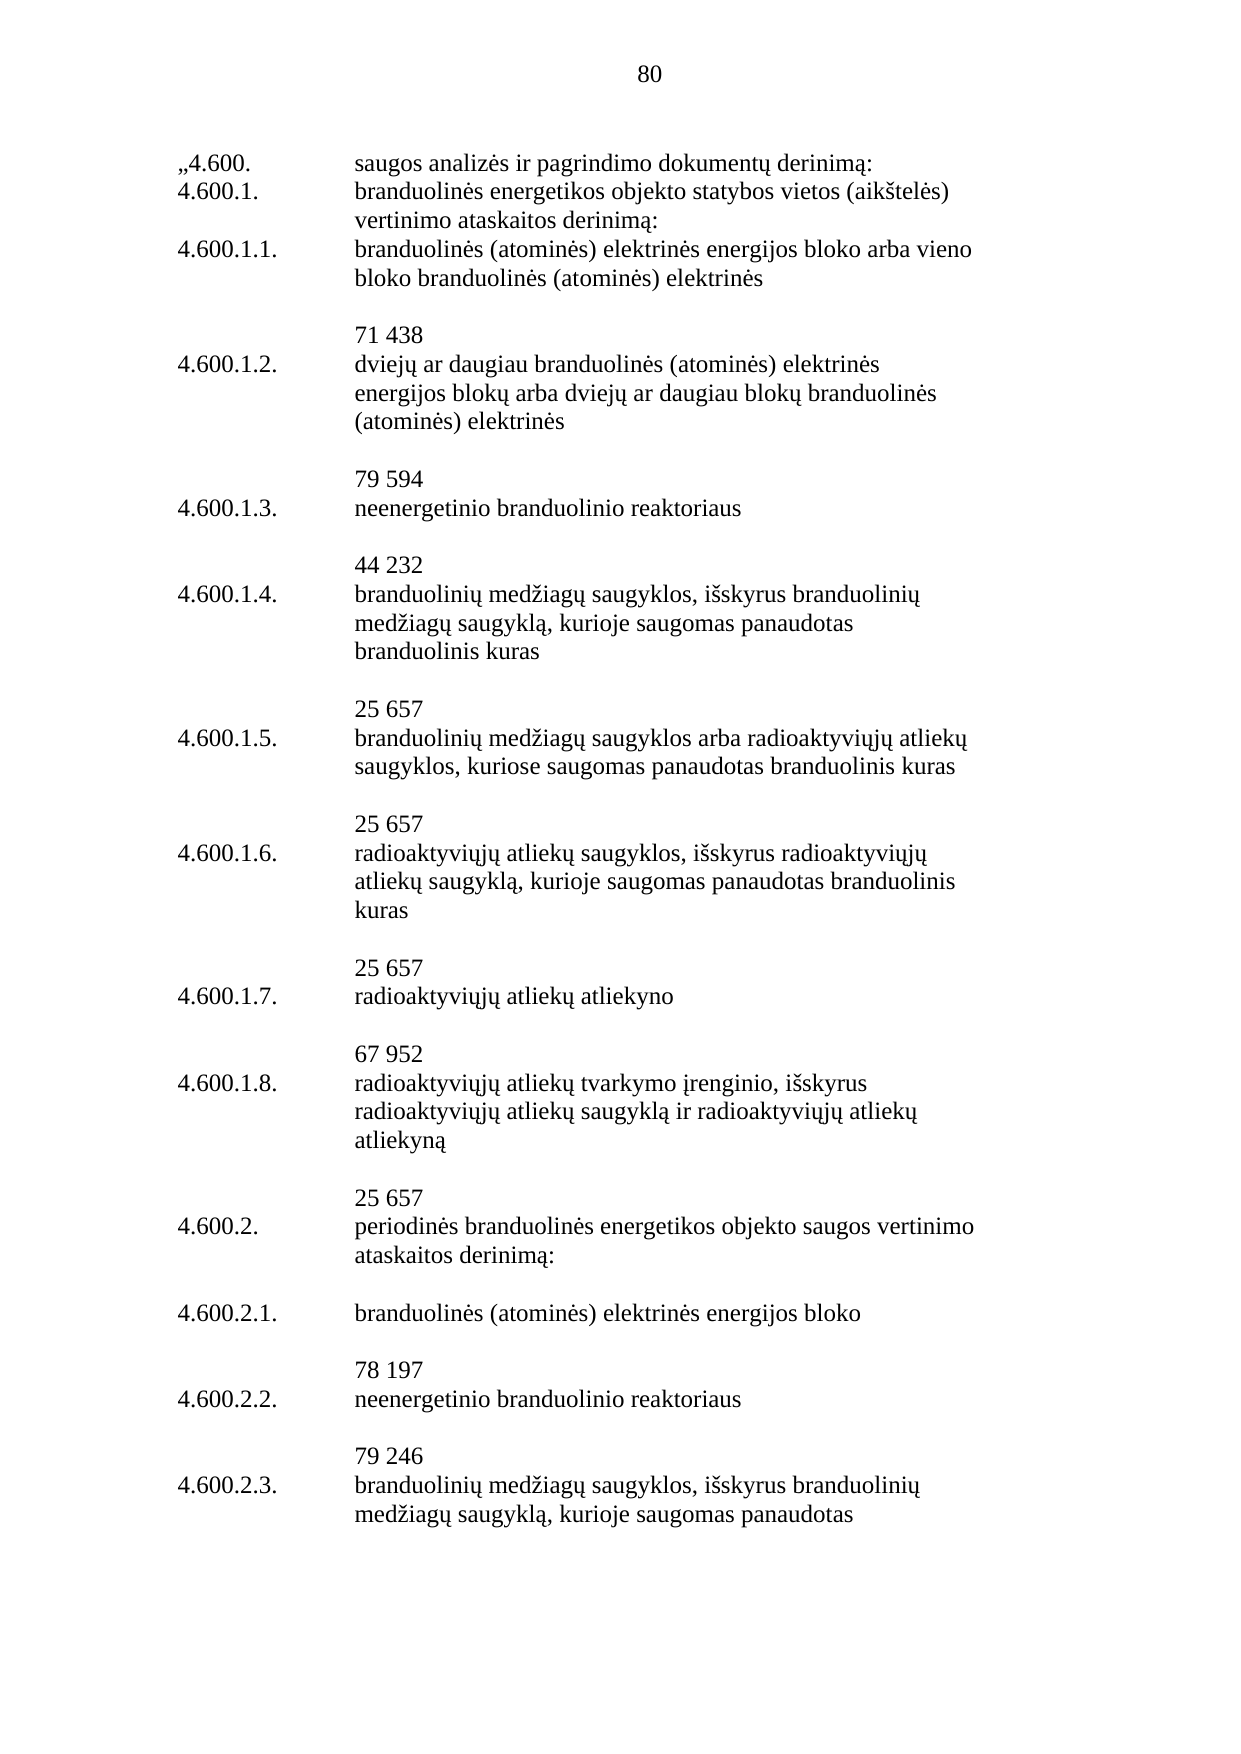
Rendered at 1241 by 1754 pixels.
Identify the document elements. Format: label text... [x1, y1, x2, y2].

text atliekyną 25 657 [354, 1125, 974, 1211]
text (atominės) elektrinės 79 594 [354, 406, 974, 493]
text 4.600.1.6. radioaktyviųjų atliekų saugyklos, išskyrus radioaktyviųjų [177, 838, 974, 866]
text 4.600.2.2. neenergetinio branduolinio reaktoriaus 79 246 [177, 1384, 974, 1470]
text 4.600.1.3. neenergetinio branduolinio reaktoriaus 44 232 [177, 493, 974, 579]
text ataskaitos derinimą: [354, 1240, 974, 1298]
text 4.600.1.2. dviejų ar daugiau branduolinės (atominės) elektrinės [177, 349, 974, 378]
text atliekų saugyklą, kurioje saugomas panaudotas branduolinis [354, 866, 974, 895]
text medžiagų saugyklą, kurioje saugomas panaudotas [354, 1499, 974, 1528]
text 4.600.1.8. radioaktyviųjų atliekų tvarkymo įrenginio, išskyrus [177, 1068, 974, 1096]
text vertinimo ataskaitos derinimą: [354, 205, 974, 234]
text 4.600.1.5. branduolinių medžiagų saugyklos arba radioaktyviųjų atliekų [177, 723, 974, 751]
text kuras 25 657 [354, 895, 974, 981]
text 4.600.1.1. branduolinės (atominės) elektrinės energijos bloko arba vieno [177, 234, 974, 263]
text energijos blokų arba dviejų ar daugiau blokų branduolinės [354, 378, 974, 406]
text 4.600.2.3. branduolinių medžiagų saugyklos, išskyrus branduolinių [177, 1470, 974, 1499]
text 4.600.2. periodinės branduolinės energetikos objekto saugos vertinimo [177, 1211, 974, 1240]
text 4.600.1.4. branduolinių medžiagų saugyklos, išskyrus branduolinių [177, 579, 974, 608]
text 4.600.1.7. radioaktyviųjų atliekų atliekyno 67 952 [177, 981, 974, 1068]
text 4.600.2.1. branduolinės (atominės) elektrinės energijos bloko 78 197 [177, 1298, 974, 1384]
text saugyklos, kuriose saugomas panaudotas branduolinis kuras 25 657 [354, 751, 974, 838]
text „4.600. saugos analizės ir pagrindimo dokumentų derinimą: [177, 148, 974, 176]
text 4.600.1. branduolinės energetikos objekto statybos vietos (aikštelės) [177, 176, 974, 205]
text radioaktyviųjų atliekų saugyklą ir radioaktyviųjų atliekų [354, 1096, 974, 1125]
text branduolinis kuras 25 657 [354, 636, 974, 723]
text medžiagų saugyklą, kurioje saugomas panaudotas [354, 608, 974, 636]
text bloko branduolinės (atominės) elektrinės 71 438 [354, 263, 974, 349]
